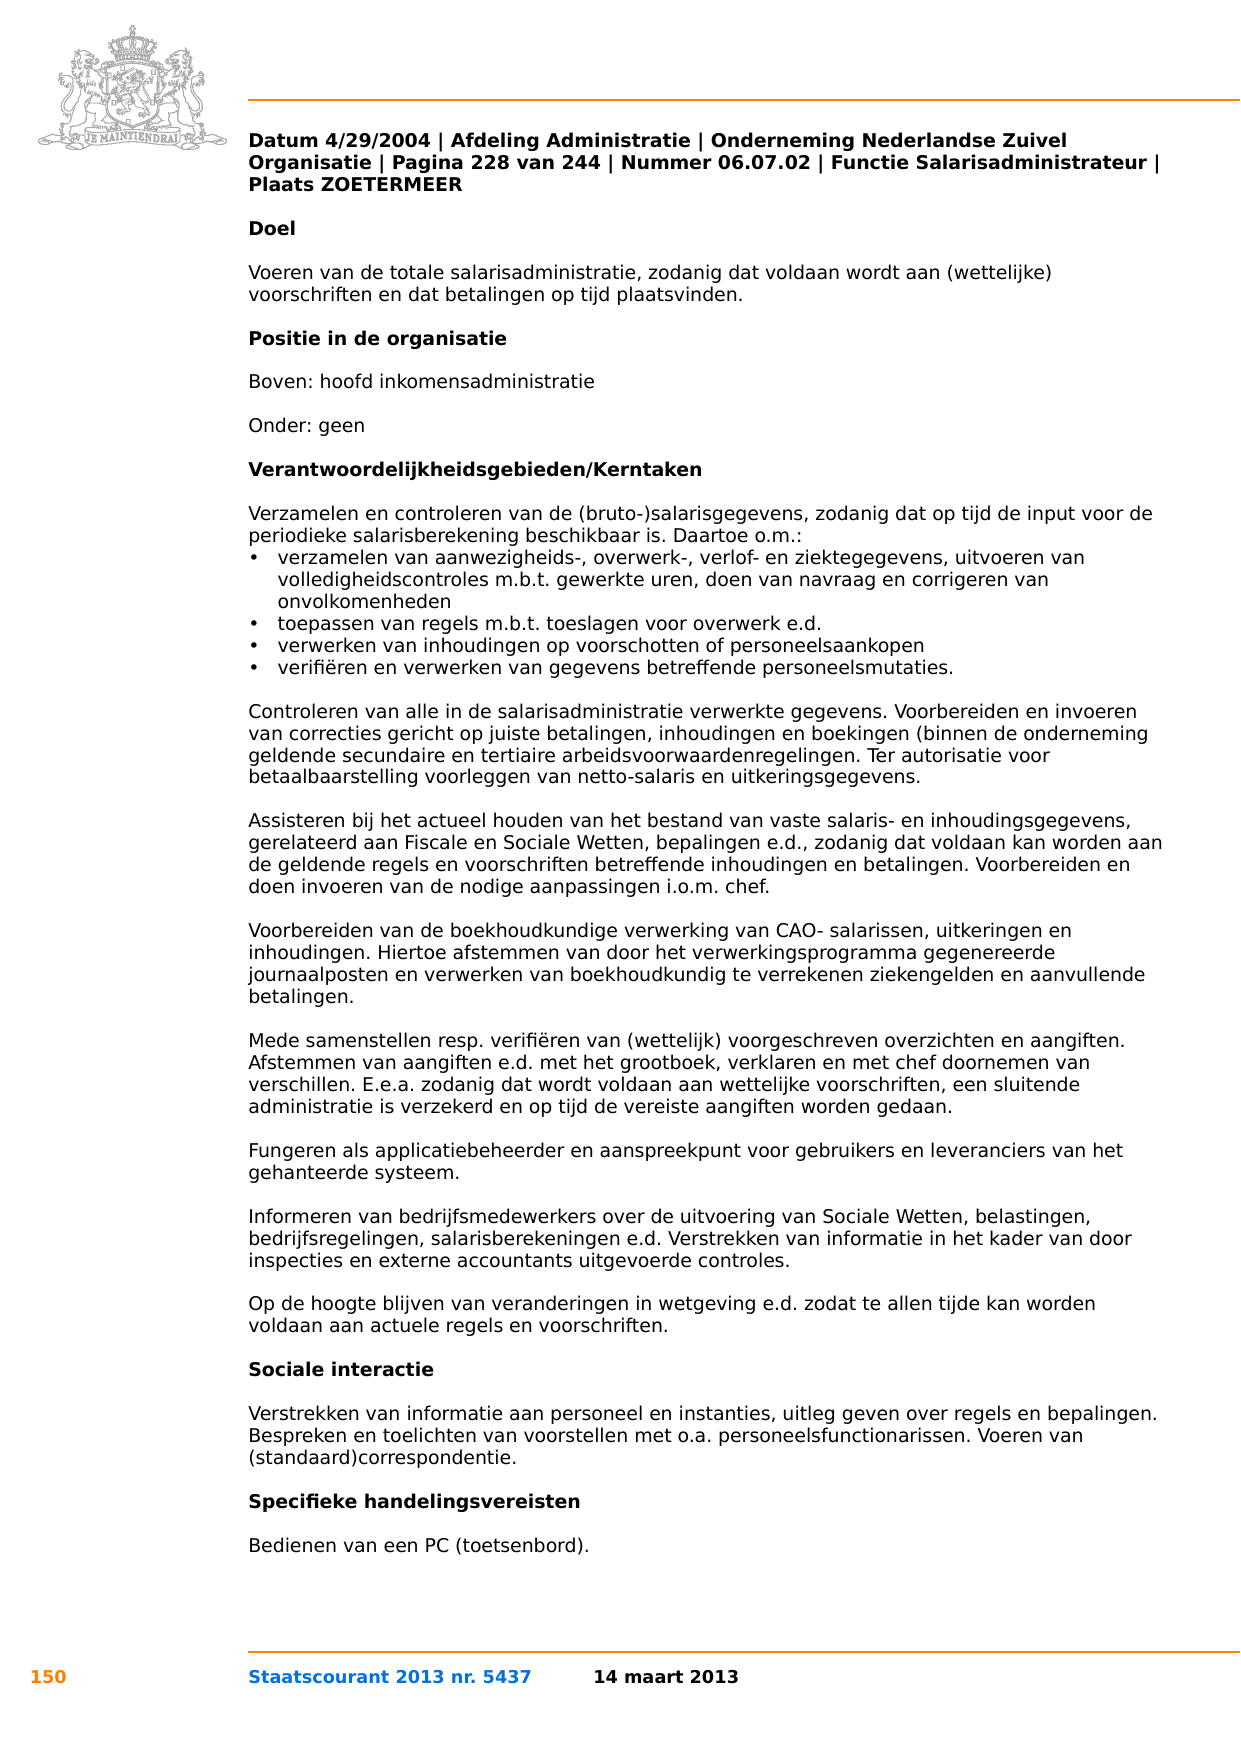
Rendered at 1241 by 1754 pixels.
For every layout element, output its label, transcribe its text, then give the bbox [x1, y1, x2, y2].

text Verstrekken van informatie aan personeel en instanties, uitleg geven over regels en bepalingen. Bespreken en toelichten van voorstellen met o.a. personeelsfunctionarissen. Voeren van (standaard)correspondentie. [248, 1403, 1163, 1469]
text • verzamelen van aanwezigheids-, overwerk-, verlof- en ziektegegevens, uitvoeren van volledigheidscontroles m.b.t. gewerkte uren, doen van navraag en corrigeren van onvolkomenheden [248, 547, 1163, 613]
text Boven: hoofd inkomensadministratie [248, 371, 1163, 393]
picture [38, 25, 227, 150]
text • toepassen van regels m.b.t. toeslagen voor overwerk e.d. [248, 613, 1163, 635]
subtitle Doel [248, 218, 1163, 240]
text Informeren van bedrijfsmedewerkers over de uitvoering van Sociale Wetten, belastingen, bedrijfsregelingen, salarisberekeningen e.d. Verstrekken van informatie in het kader van door inspecties en externe accountants uitgevoerde controles. [248, 1206, 1163, 1271]
text Controleren van alle in de salarisadministratie verwerkte gegevens. Voorbereiden en invoeren van correcties gericht op juiste betalingen, inhoudingen en boekingen (binnen de onderneming geldende secundaire en tertiaire arbeidsvoorwaardenregelingen. Ter autorisatie voor betaalbaarstelling voorleggen van netto-salaris en uitkeringsgegevens. [248, 701, 1163, 788]
text Bedienen van een PC (toetsenbord). [248, 1535, 1163, 1557]
subtitle Sociale interactie [248, 1359, 1163, 1381]
text Voeren van de totale salarisadministratie, zodanig dat voldaan wordt aan (wettelijke) voorschriften en dat betalingen op tijd plaatsvinden. [248, 262, 1163, 306]
text Mede samenstellen resp. verifiëren van (wettelijk) voorgeschreven overzichten en aangiften. Afstemmen van aangiften e.d. met het grootboek, verklaren en met chef doornemen van verschillen. E.e.a. zodanig dat wordt voldaan aan wettelijke voorschriften, een sluitende administratie is verzekerd en op tijd de vereiste aangiften worden gedaan. [248, 1030, 1163, 1118]
text Op de hoogte blijven van veranderingen in wetgeving e.d. zodat te allen tijde kan worden voldaan aan actuele regels en voorschriften. [248, 1293, 1163, 1337]
text Fungeren als applicatiebeheerder en aanspreekpunt voor gebruikers en leveranciers van het gehanteerde systeem. [248, 1140, 1163, 1184]
text • verifiëren en verwerken van gegevens betreffende personeelsmutaties. [248, 657, 1163, 679]
text • verwerken van inhoudingen op voorschotten of personeelsaankopen [248, 635, 1163, 657]
text Verzamelen en controleren van de (bruto-)salarisgegevens, zodanig dat op tijd de input voor de periodieke salarisberekening beschikbaar is. Daartoe o.m.: [248, 503, 1163, 547]
text Assisteren bij het actueel houden van het bestand van vaste salaris- en inhoudingsgegevens, gerelateerd aan Fiscale en Sociale Wetten, bepalingen e.d., zodanig dat voldaan kan worden aan de geldende regels en voorschriften betreffende inhoudingen en betalingen. Voorbereiden en doen invoeren van de nodige aanpassingen i.o.m. chef. [248, 810, 1163, 898]
text Voorbereiden van de boekhoudkundige verwerking van CAO- salarissen, uitkeringen en inhoudingen. Hiertoe afstemmen van door het verwerkingsprogramma gegenereerde journaalposten en verwerken van boekhoudkundig te verrekenen ziekengelden en aanvullende betalingen. [248, 920, 1163, 1008]
subtitle Positie in de organisatie [248, 327, 1163, 349]
subtitle Specifieke handelingsvereisten [248, 1491, 1163, 1513]
subtitle Datum 4/29/2004 | Afdeling Administratie | Onderneming Nederlandse Zuivel Organisatie | Pagina 228 van 244 | Nummer 06.07.02 | Functie Salarisadministrateur | Plaats ZOETERMEER [248, 130, 1163, 196]
subtitle Verantwoordelijkheidsgebieden/Kerntaken [248, 459, 1163, 481]
text Onder: geen [248, 415, 1163, 437]
